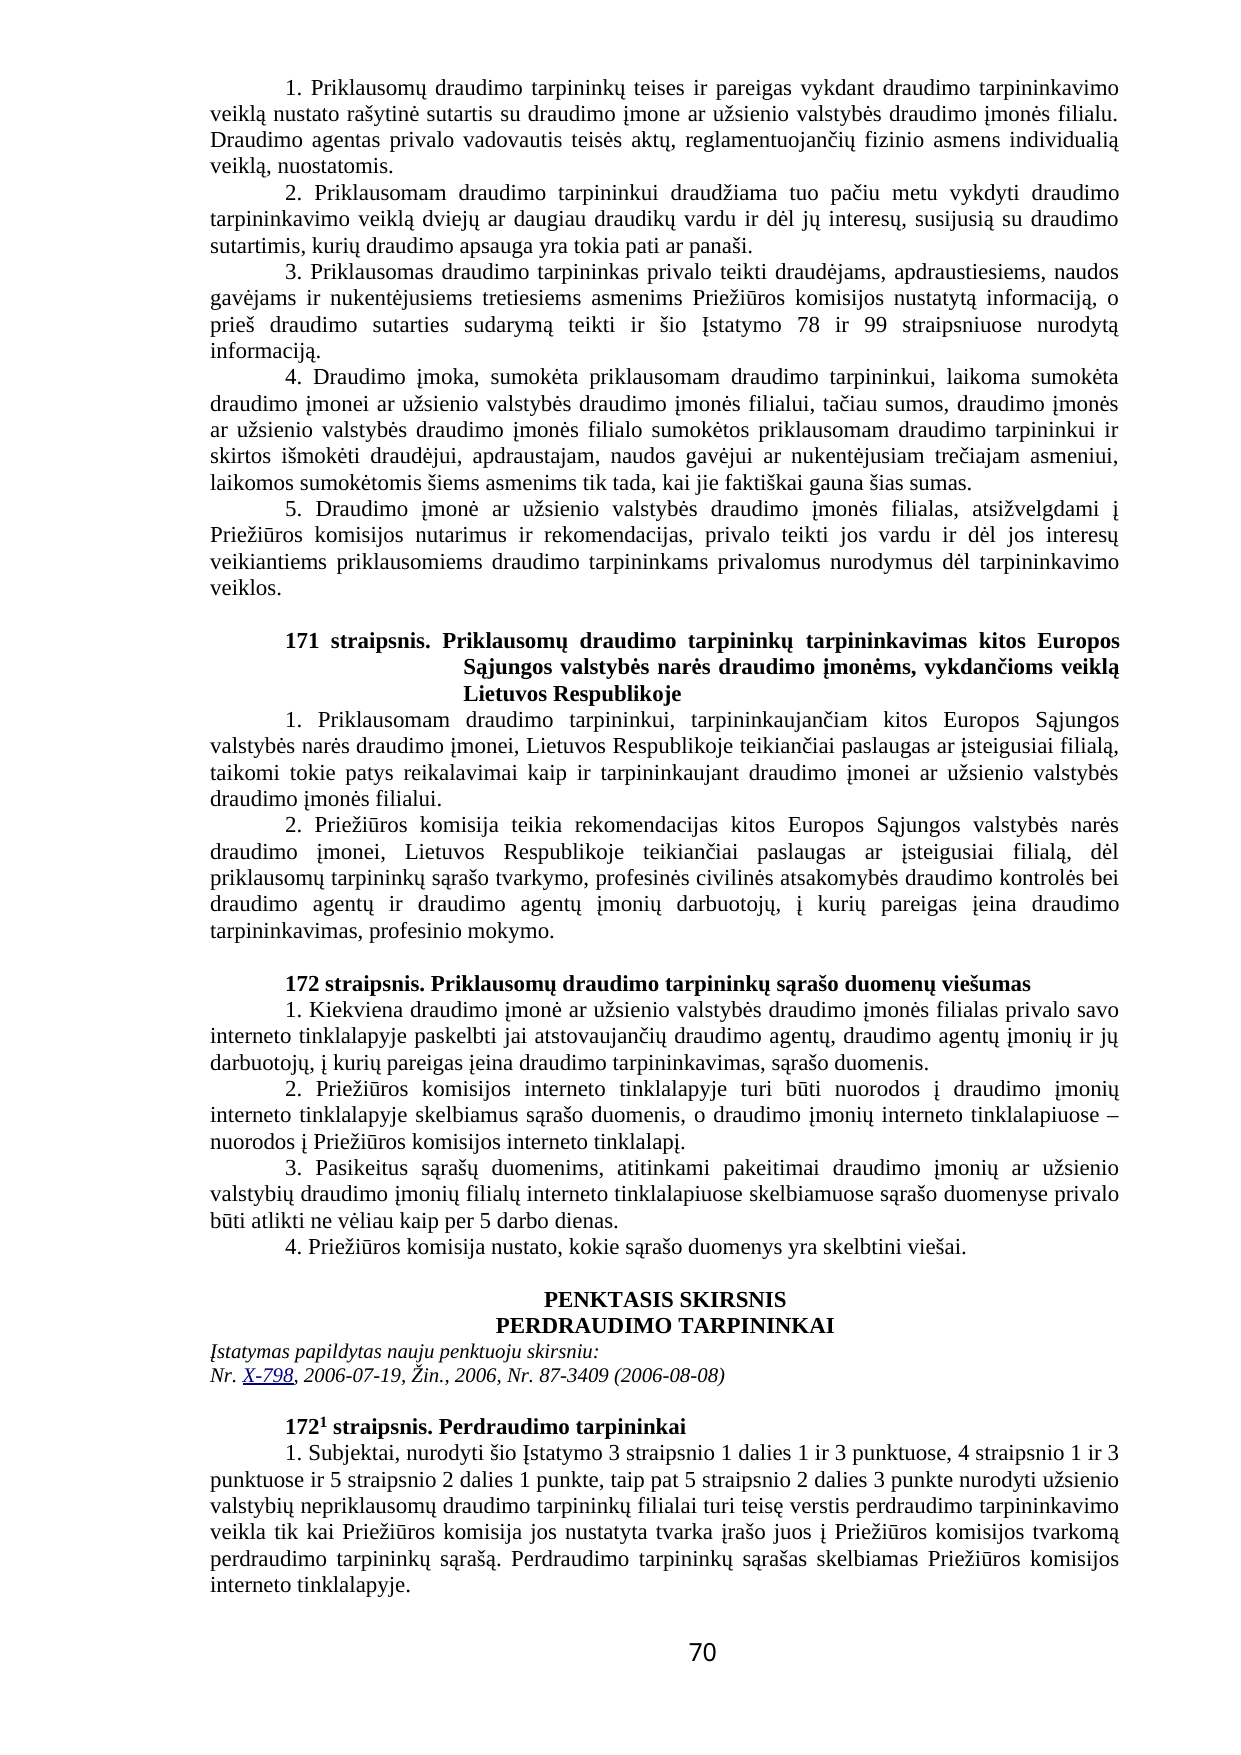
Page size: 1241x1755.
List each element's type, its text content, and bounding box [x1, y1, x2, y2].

text Įstatymas papildytas nauju penktuoju skirsniu: [210, 1338, 1120, 1363]
text 4. Draudimo įmoka, sumokėta priklausomam draudimo tarpininkui, laikoma sumokėta draudimo įmonei ar užsienio valstybės draudimo įmonės filialui, tačiau sumos, draudimo įmonės ar užsienio valstybės draudimo įmonės filialo sumokėtos priklausomam draudimo tarpininkui ir skirtos išmokėti draudėjui, apdraustajam, naudos gavėjui ar nukentėjusiam trečiajam asmeniui, laikomos sumokėtomis šiems asmenims tik tada, kai jie faktiškai gauna šias sumas. [210, 363, 1120, 495]
text 3. Priklausomas draudimo tarpininkas privalo teikti draudėjams, apdraustiesiems, naudos gavėjams ir nukentėjusiems tretiesiems asmenims Priežiūros komisijos nustatytą informaciją, o prieš draudimo sutarties sudarymą teikti ir šio Įstatymo 78 ir 99 straipsniuose nurodytą informaciją. [210, 258, 1120, 363]
text 1721 straipsnis. Perdraudimo tarpininkai [210, 1413, 1120, 1439]
text 4. Priežiūros komisija nustato, kokie sąrašo duomenys yra skelbtini viešai. [210, 1233, 1120, 1259]
text 2. Priežiūros komisija teikia rekomendacijas kitos Europos Sąjungos valstybės narės draudimo įmonei, Lietuvos Respublikoje teikiančiai paslaugas ar įsteigusiai filialą, dėl priklausomų tarpininkų sąrašo tvarkymo, profesinės civilinės atsakomybės draudimo kontrolės bei draudimo agentų ir draudimo agentų įmonių darbuotojų, į kurių pareigas įeina draudimo tarpininkavimas, profesinio mokymo. [210, 811, 1120, 943]
text 1. Subjektai, nurodyti šio Įstatymo 3 straipsnio 1 dalies 1 ir 3 punktuose, 4 straipsnio 1 ir 3 punktuose ir 5 straipsnio 2 dalies 1 punkte, taip pat 5 straipsnio 2 dalies 3 punkte nurodyti užsienio valstybių nepriklausomų draudimo tarpininkų filialai turi teisę verstis perdraudimo tarpininkavimo veikla tik kai Priežiūros komisija jos nustatyta tvarka įrašo juos į Priežiūros komisijos tvarkomą perdraudimo tarpininkų sąrašą. Perdraudimo tarpininkų sąrašas skelbiamas Priežiūros komisijos interneto tinklalapyje. [210, 1439, 1120, 1597]
text 172 straipsnis. Priklausomų draudimo tarpininkų sąrašo duomenų viešumas [285, 969, 1120, 996]
text 2. Priežiūros komisijos interneto tinklalapyje turi būti nuorodos į draudimo įmonių interneto tinklalapyje skelbiamus sąrašo duomenis, o draudimo įmonių interneto tinklalapiuose – nuorodos į Priežiūros komisijos interneto tinklalapį. [210, 1075, 1120, 1154]
text 3. Pasikeitus sąrašų duomenims, atitinkami pakeitimai draudimo įmonių ar užsienio valstybių draudimo įmonių filialų interneto tinklalapiuose skelbiamuose sąrašo duomenyse privalo būti atlikti ne vėliau kaip per 5 darbo dienas. [210, 1154, 1120, 1233]
text Nr. X-798, 2006-07-19, Žin., 2006, Nr. 87-3409 (2006-08-08) [210, 1363, 1120, 1387]
text 5. Draudimo įmonė ar užsienio valstybės draudimo įmonės filialas, atsižvelgdami į Priežiūros komisijos nutarimus ir rekomendacijas, privalo teikti jos vardu ir dėl jos interesų veikiantiems priklausomiems draudimo tarpininkams privalomus nurodymus dėl tarpininkavimo veiklos. [210, 495, 1120, 601]
text Perdraudimo tarpininkai [210, 1312, 1120, 1338]
text 1. Priklausomam draudimo tarpininkui, tarpininkaujančiam kitos Europos Sąjungos valstybės narės draudimo įmonei, Lietuvos Respublikoje teikiančiai paslaugas ar įsteigusiai filialą, taikomi tokie patys reikalavimai kaip ir tarpininkaujant draudimo įmonei ar užsienio valstybės draudimo įmonės filialui. [210, 706, 1120, 811]
text 171 straipsnis. Priklausomų draudimo tarpininkų tarpininkavimas kitos Europos Sąjungos valstybės narės draudimo įmonėms, vykdančioms veiklą Lietuvos Respublikoje [285, 627, 1120, 706]
text PENKTASIS SKIRSNIS [210, 1286, 1120, 1312]
text 2. Priklausomam draudimo tarpininkui draudžiama tuo pačiu metu vykdyti draudimo tarpininkavimo veiklą dviejų ar daugiau draudikų vardu ir dėl jų interesų, susijusią su draudimo sutartimis, kurių draudimo apsauga yra tokia pati ar panaši. [210, 179, 1120, 258]
text 1. Kiekviena draudimo įmonė ar užsienio valstybės draudimo įmonės filialas privalo savo interneto tinklalapyje paskelbti jai atstovaujančių draudimo agentų, draudimo agentų įmonių ir jų darbuotojų, į kurių pareigas įeina draudimo tarpininkavimas, sąrašo duomenis. [210, 996, 1120, 1075]
text 1. Priklausomų draudimo tarpininkų teises ir pareigas vykdant draudimo tarpininkavimo veiklą nustato rašytinė sutartis su draudimo įmone ar užsienio valstybės draudimo įmonės filialu. Draudimo agentas privalo vadovautis teisės aktų, reglamentuojančių fizinio asmens individualią veiklą, nuostatomis. [210, 73, 1120, 179]
